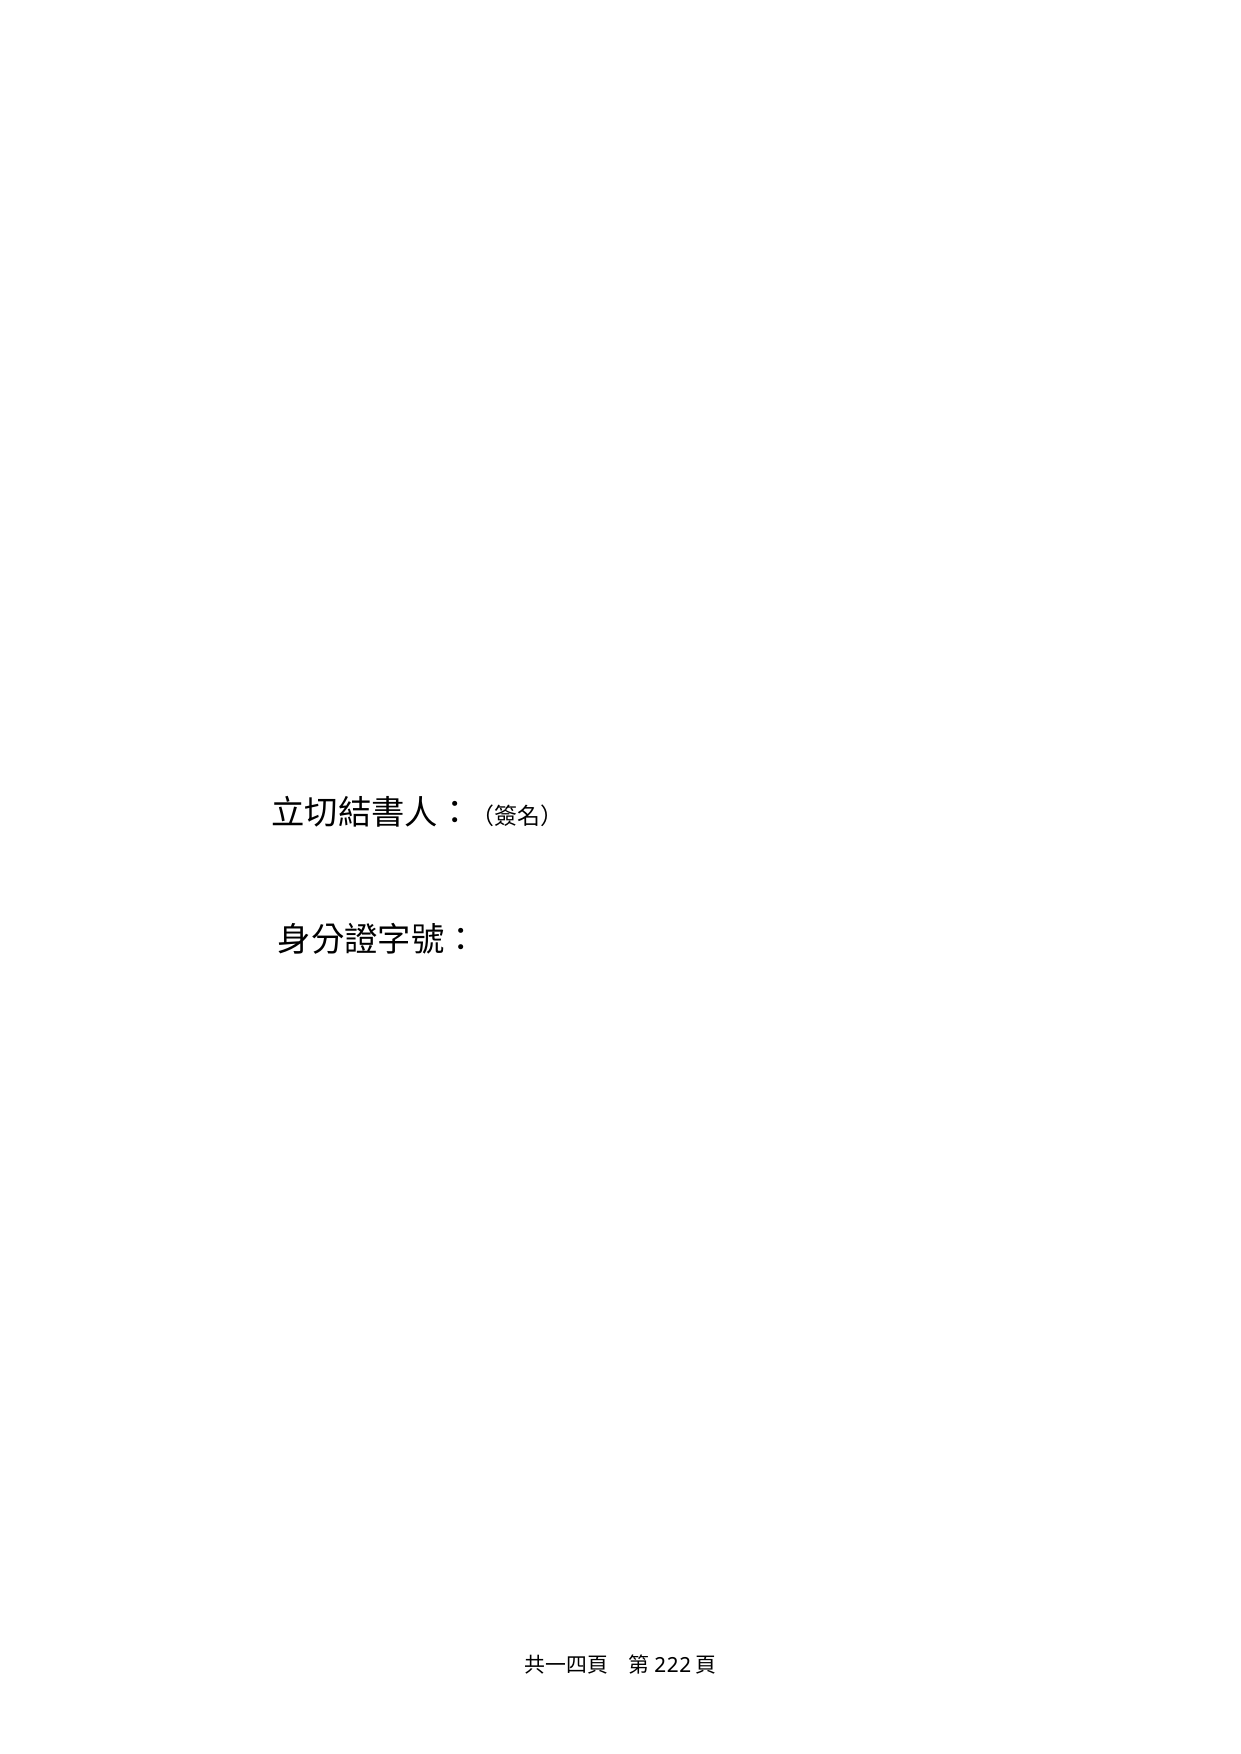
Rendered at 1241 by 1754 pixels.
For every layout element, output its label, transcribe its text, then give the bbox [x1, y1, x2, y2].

text 立切結書人：（簽名） [118, 768, 1122, 831]
text 身分證字號： [118, 893, 1122, 956]
